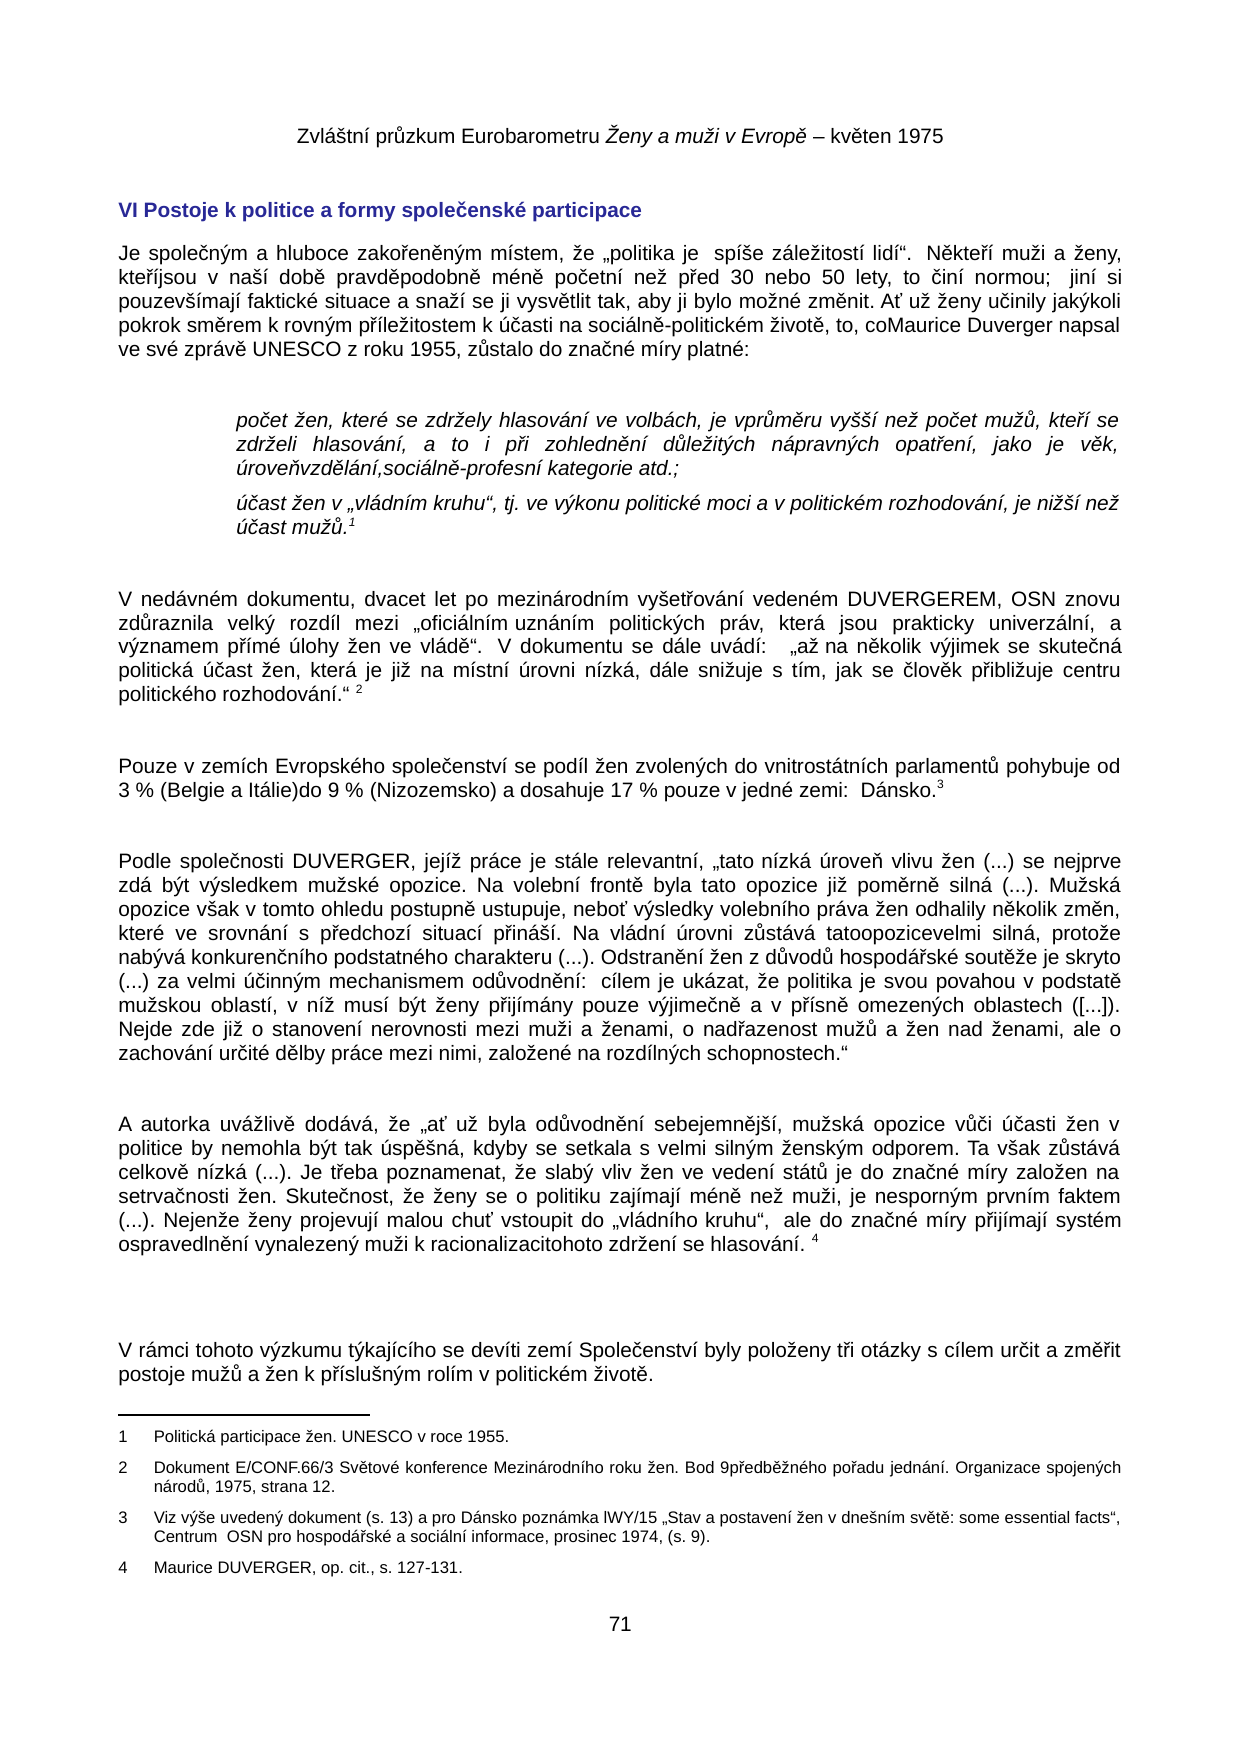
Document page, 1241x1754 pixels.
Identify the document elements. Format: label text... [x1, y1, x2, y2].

text Maurice DUVERGER, op. cit., s. 127-131. [118, 1557, 1122, 1577]
text Podle společnosti DUVERGER, jejíž práce je stále relevantní, „tato nízká úroveň vlivu žen (...) se nejprve zdá být výsledkem mužské opozice. Na volební frontě byla tato opozice již poměrně silná (...). Mužská opozice však v tomto ohledu postupně ustupuje, neboť výsledky volebního práva žen odhalily několik změn, které ve srovnání s předchozí situací přináší. Na vládní úrovni zůstává tatoopozicevelmi silná, protože nabývá konkurenčního podstatného charakteru (...). Odstranění žen z důvodů hospodářské soutěže je skryto (...) za velmi účinným mechanismem odůvodnění: cílem je ukázat, že politika je svou povahou v podstatě mužskou oblastí, v níž musí být ženy přijímány pouze výjimečně a v přísně omezených oblastech ([...]). Nejde zde již o stanovení nerovnosti mezi muži a ženami, o nadřazenost mužů a žen nad ženami, ale o zachování určité dělby práce mezi nimi, založené na rozdílných schopnostech.“ [118, 849, 1122, 1064]
text účast žen v „vládním kruhu“, tj. ve výkonu politické moci a v politickém rozhodování, je nižší než účast mužů. [236, 491, 1122, 539]
text V rámci tohoto výzkumu týkajícího se devíti zemí Společenství byly položeny tři otázky s cílem určit a změřit postoje mužů a žen k příslušným rolím v politickém životě. [118, 1338, 1122, 1386]
text Viz výše uvedený dokument (s. 13) a pro Dánsko poznámka lWY/15 „Stav a postavení žen v dnešním světě: some essential facts“, Centrum OSN pro hospodářské a sociální informace, prosinec 1974, (s. 9). [118, 1507, 1122, 1546]
text Politická participace žen. UNESCO v roce 1955. [118, 1427, 1122, 1446]
text Dokument E/CONF.66/3 Světové konference Mezinárodního roku žen. Bod 9předběžného pořadu jednání. Organizace spojených národů, 1975, strana 12. [118, 1457, 1122, 1496]
subtitle VI Postoje k politice a formy společenské participace [118, 198, 1122, 222]
text Pouze v zemích Evropského společenství se podíl žen zvolených do vnitrostátních parlamentů pohybuje od 3 % (Belgie a Itálie)do 9 % (Nizozemsko) a dosahuje 17 % pouze v jedné zemi: Dánsko. [118, 753, 1122, 801]
text V nedávném dokumentu, dvacet let po mezinárodním vyšetřování vedeném DUVERGEREM, OSN znovu zdůraznila velký rozdíl mezi „oficiálním uznáním politických práv, která jsou prakticky univerzální, a významem přímé úlohy žen ve vládě“. V dokumentu se dále uvádí: „až na několik výjimek se skutečná politická účast žen, která je již na místní úrovni nízká, dále snižuje s tím, jak se člověk přibližuje centru politického rozhodování.“ [118, 586, 1122, 706]
text Je společným a hluboce zakořeněným místem, že „politika je spíše záležitostí lidí“. Někteří muži a ženy, kteříjsou v naší době pravděpodobně méně početní než před 30 nebo 50 lety, to činí normou; jiní si pouzevšímají faktické situace a snaží se ji vysvětlit tak, aby ji bylo možné změnit. Ať už ženy učinily jakýkoli pokrok směrem k rovným příležitostem k účasti na sociálně-politickém životě, to, coMaurice Duverger napsal ve své zprávě UNESCO z roku 1955, zůstalo do značné míry platné: [118, 241, 1122, 360]
text A autorka uvážlivě dodává, že „ať už byla odůvodnění sebejemnější, mužská opozice vůči účasti žen v politice by nemohla být tak úspěšná, kdyby se setkala s velmi silným ženským odporem. Ta však zůstává celkově nízká (...). Je třeba poznamenat, že slabý vliv žen ve vedení států je do značné míry založen na setrvačnosti žen. Skutečnost, že ženy se o politiku zajímají méně než muži, je nesporným prvním faktem (...). Nejenže ženy projevují malou chuť vstoupit do „vládního kruhu“, ale do značné míry přijímají systém ospravedlnění vynalezený muži k racionalizacitohoto zdržení se hlasování. [118, 1112, 1122, 1255]
text počet žen, které se zdržely hlasování ve volbách, je vprůměru vyšší než počet mužů, kteří se zdrželi hlasování, a to i při zohlednění důležitých nápravných opatření, jako je věk, úroveňvzdělání,sociálně-profesní kategorie atd.; [236, 408, 1122, 479]
